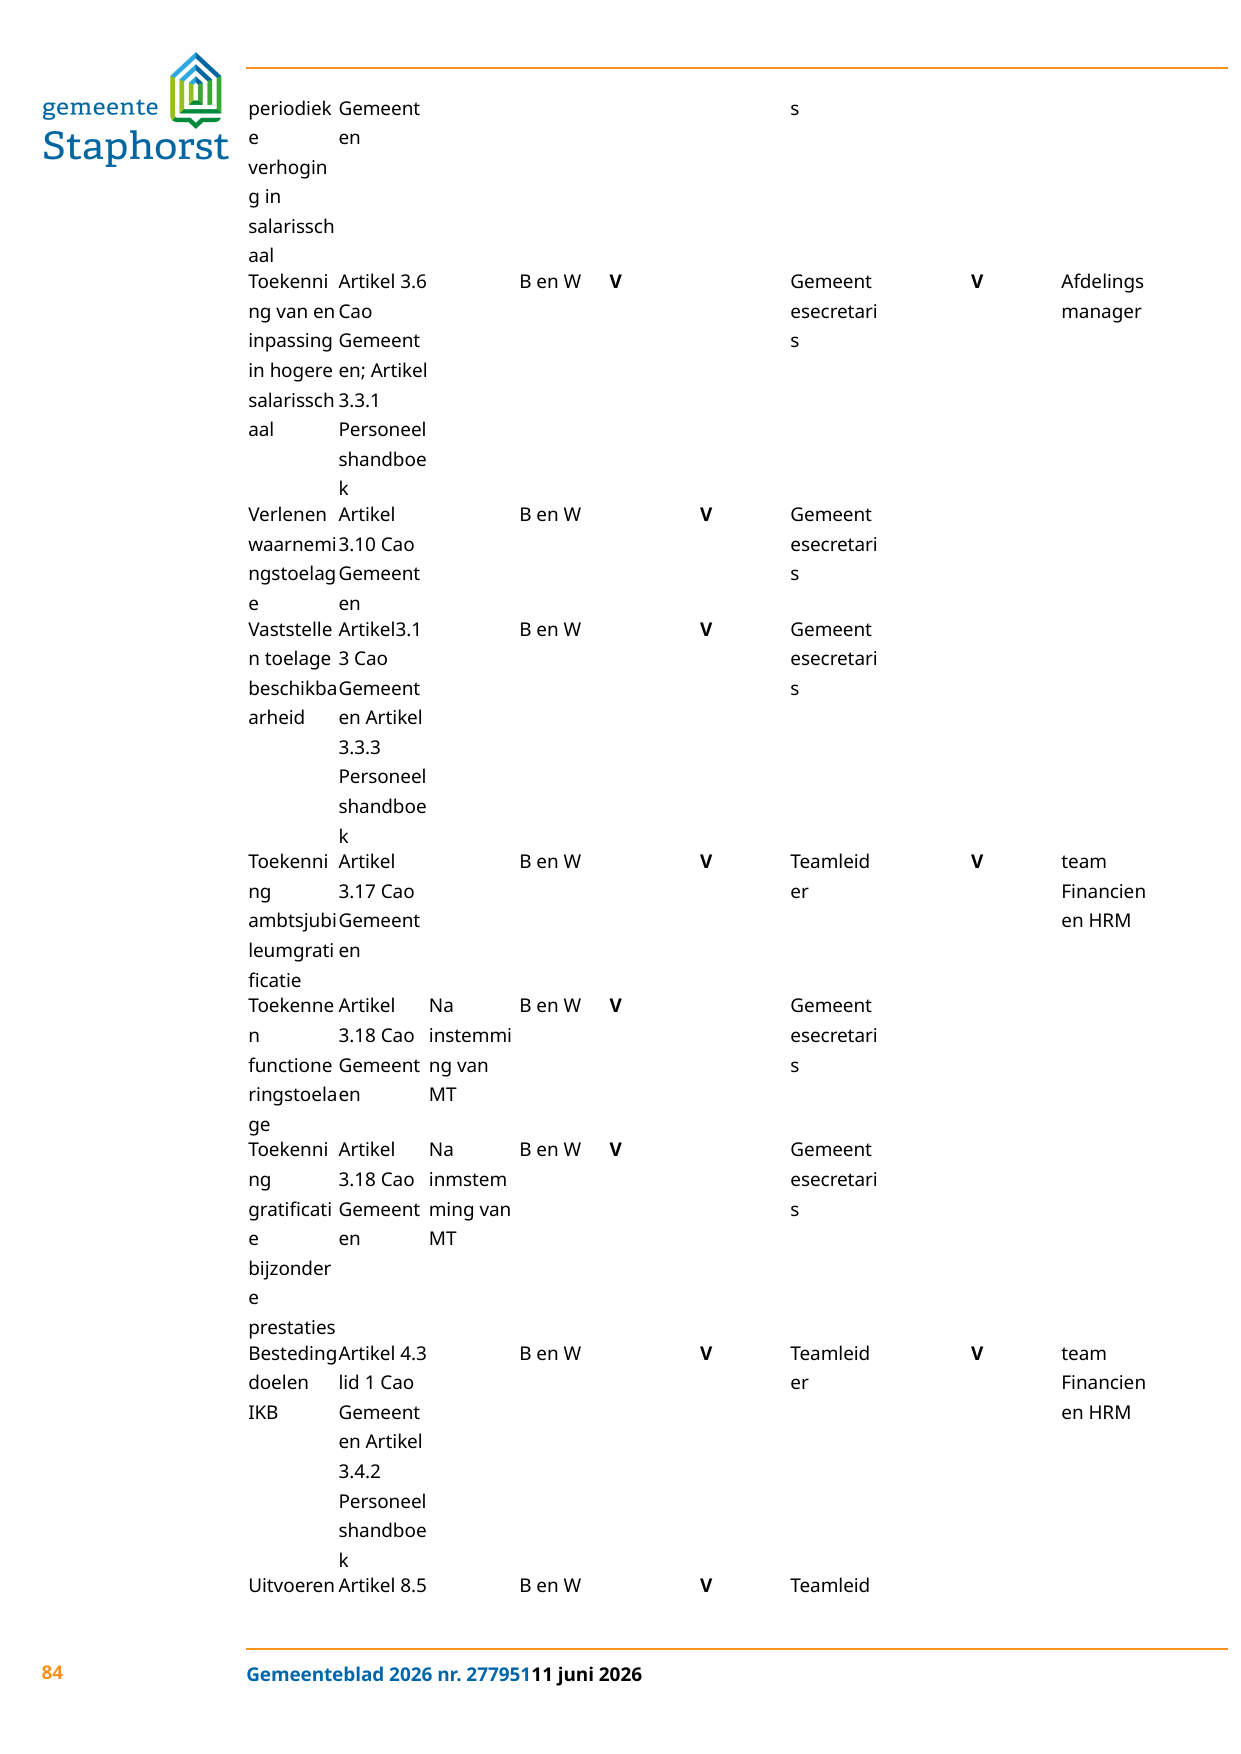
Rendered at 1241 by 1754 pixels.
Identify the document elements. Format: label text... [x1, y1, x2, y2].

table_cell V [700, 1340, 790, 1573]
table_cell Artikel 8.5 [338, 1573, 429, 1598]
table_cell [971, 95, 1061, 268]
table_cell B en W [519, 269, 609, 501]
table_cell Artikel 3.18 Cao Gemeenten [338, 993, 429, 1137]
table_cell V [609, 269, 700, 501]
table_cell team Financien en HRM [1061, 1340, 1152, 1573]
table_cell [881, 993, 971, 1137]
table_cell B en W [519, 849, 609, 993]
table_cell V [700, 849, 790, 993]
table_cell [881, 1573, 971, 1598]
table_cell V [609, 1137, 700, 1340]
table_cell [609, 1573, 700, 1598]
picture [41, 47, 231, 172]
table_cell Gemeentesecretaris [790, 993, 881, 1137]
table_cell Gemeentesecretaris [790, 1137, 881, 1340]
table_cell team Financien en HRM [1061, 849, 1152, 993]
table_cell Na inmstemming van MT [429, 1137, 519, 1340]
table_cell Gemeentesecretaris [790, 616, 881, 848]
table_cell [971, 1137, 1061, 1340]
table_cell V [971, 1340, 1061, 1573]
table_cell V [609, 993, 700, 1137]
table_cell [609, 95, 700, 268]
table_cell [429, 616, 519, 848]
table_cell Besteding doelen IKB [248, 1340, 338, 1573]
table_cell V [971, 849, 1061, 993]
table_cell B en W [519, 1573, 609, 1598]
table_cell V [971, 269, 1061, 501]
table_cell Toekenning gratificatie bijzondere prestaties [248, 1137, 338, 1340]
table_cell [429, 1573, 519, 1598]
table_cell Toekenning van en inpassing in hogere salarisschaal [248, 269, 338, 501]
table_cell Artikel 4.3 lid 1 Cao Gemeenten Artikel 3.4.2 Personeelshandboek [338, 1340, 429, 1573]
table_cell V [700, 616, 790, 848]
table_cell [429, 95, 519, 268]
table_cell Afdelingsmanager [1061, 269, 1152, 501]
table_cell [519, 95, 609, 268]
table_cell [971, 501, 1061, 616]
table_cell Teamleider [790, 849, 881, 993]
table_cell [700, 95, 790, 268]
table_cell [971, 616, 1061, 848]
table_cell [429, 849, 519, 993]
table_cell [1061, 1137, 1152, 1340]
table_cell Verlenen waarnemingstoelage [248, 501, 338, 616]
table_cell [609, 616, 700, 848]
table_cell B en W [519, 993, 609, 1137]
table_cell periodieke verhoging in salarisschaal [248, 95, 338, 268]
table_cell Teamleider [790, 1340, 881, 1573]
table_cell Artikel3.13 Cao Gemeenten Artikel 3.3.3 Personeelshandboek [338, 616, 429, 848]
table_cell Teamleid [790, 1573, 881, 1598]
table_cell Artikel 3.10 Cao Gemeenten [338, 501, 429, 616]
table_cell s [790, 95, 881, 268]
table_cell Toekenning ambtsjubileumgratificatie [248, 849, 338, 993]
table_cell [429, 1340, 519, 1573]
table_cell Uitvoeren [248, 1573, 338, 1598]
table_cell Gemeenten [338, 95, 429, 268]
table_cell [881, 95, 971, 268]
table_cell [971, 993, 1061, 1137]
table_cell [700, 993, 790, 1137]
table_cell [881, 849, 971, 993]
table_cell [1061, 1573, 1152, 1598]
table_cell [971, 1573, 1061, 1598]
table_cell Gemeentesecretaris [790, 501, 881, 616]
table_cell [609, 1340, 700, 1573]
table_cell [1061, 95, 1152, 268]
table_cell Vaststellen toelage beschikbaarheid [248, 616, 338, 848]
table_cell B en W [519, 1137, 609, 1340]
table_cell [700, 1137, 790, 1340]
table_cell Na instemming van MT [429, 993, 519, 1137]
table_cell [700, 269, 790, 501]
table_cell [429, 269, 519, 501]
table_cell [881, 269, 971, 501]
table_cell V [700, 1573, 790, 1598]
table_cell Artikel 3.17 Cao Gemeenten [338, 849, 429, 993]
table_cell B en W [519, 1340, 609, 1573]
table_cell Artikel 3.6 Cao Gemeenten; Artikel 3.3.1 Personeelshandboek [338, 269, 429, 501]
table_cell [1061, 993, 1152, 1137]
table_cell [609, 849, 700, 993]
table_cell B en W [519, 501, 609, 616]
table_cell [1061, 501, 1152, 616]
table_cell Toekennen functioneringstoelage [248, 993, 338, 1137]
table_cell B en W [519, 616, 609, 848]
table_cell [881, 1137, 971, 1340]
table_cell [881, 1340, 971, 1573]
table_cell [609, 501, 700, 616]
table_cell Artikel 3.18 Cao Gemeenten [338, 1137, 429, 1340]
table_cell V [700, 501, 790, 616]
table_cell [881, 616, 971, 848]
table_cell [881, 501, 971, 616]
table_cell [429, 501, 519, 616]
table_cell [1061, 616, 1152, 848]
table_cell Gemeentesecretaris [790, 269, 881, 501]
